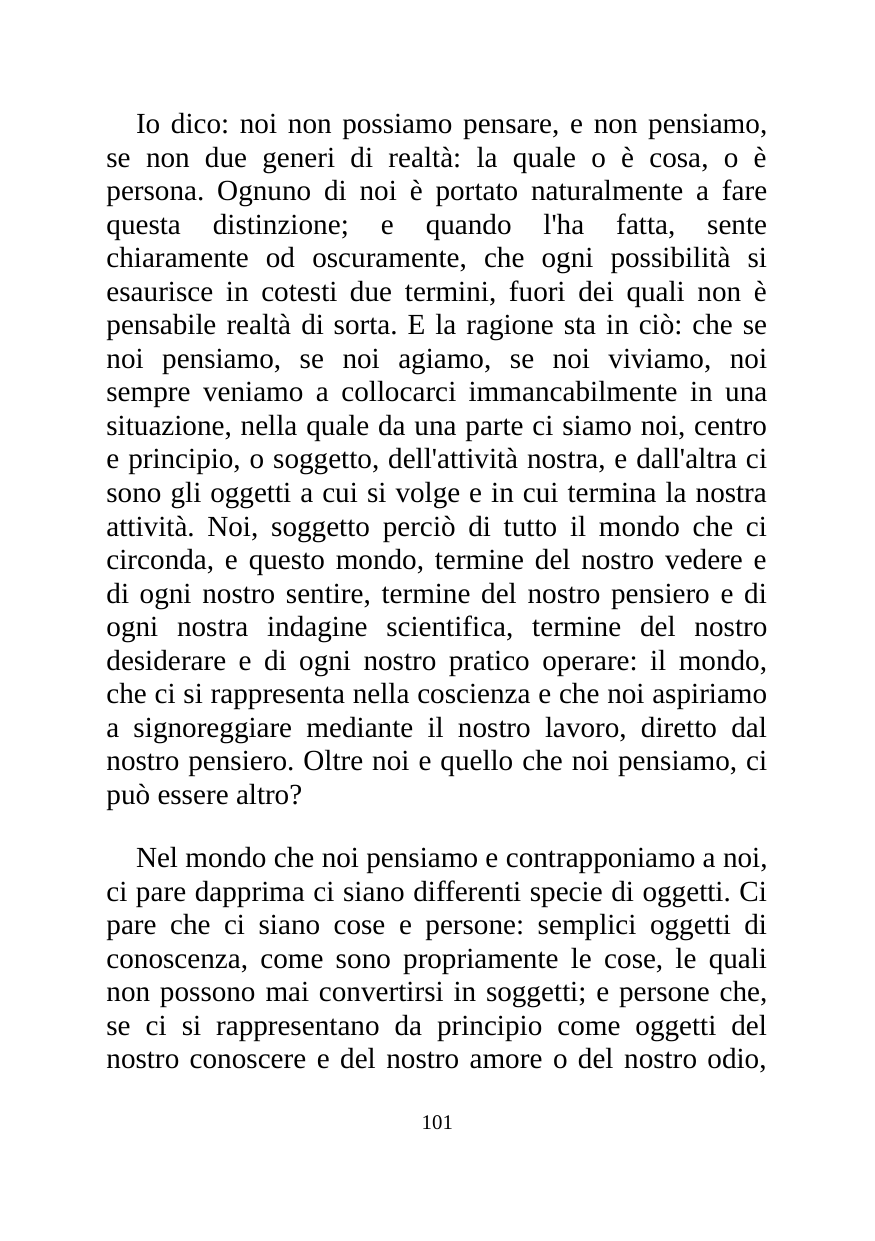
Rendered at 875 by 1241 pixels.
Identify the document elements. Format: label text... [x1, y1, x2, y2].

text Io dico: noi non possiamo pensare, e non pensiamo, se non due generi di realtà: la quale o è cosa, o è persona. Ognuno di noi è portato naturalmente a fare questa distinzione; e quando l'ha fatta, sente chiaramente od oscuramente, che ogni possibilità si esaurisce in cotesti due termini, fuori dei quali non è pensabile realtà di sorta. E la ragione sta in ciò: che se noi pensiamo, se noi agiamo, se noi viviamo, noi sempre veniamo a collocarci immancabilmente in una situazione, nella quale da una parte ci siamo noi, centro e principio, o soggetto, dell'attività nostra, e dall'altra ci sono gli oggetti a cui si volge e in cui termina la nostra attività. Noi, soggetto perciò di tutto il mondo che ci circonda, e questo mondo, termine del nostro vedere e di ogni nostro sentire, termine del nostro pensiero e di ogni nostra indagine scientifica, termine del nostro desiderare e di ogni nostro pratico operare: il mondo, che ci si rappresenta nella coscienza e che noi aspiriamo a signoreggiare mediante il nostro lavoro, diretto dal nostro pensiero. Oltre noi e quello che noi pensiamo, ci può essere altro? [106, 106, 768, 811]
text Nel mondo che noi pensiamo e contrapponiamo a noi, ci pare dapprima ci siano differenti specie di oggetti. Ci pare che ci siano cose e persone: semplici oggetti di conoscenza, come sono propriamente le cose, le quali non possono mai convertirsi in soggetti; e persone che, se ci si rappresentano da principio come oggetti del nostro conoscere e del nostro amore o del nostro odio, [106, 840, 768, 1075]
